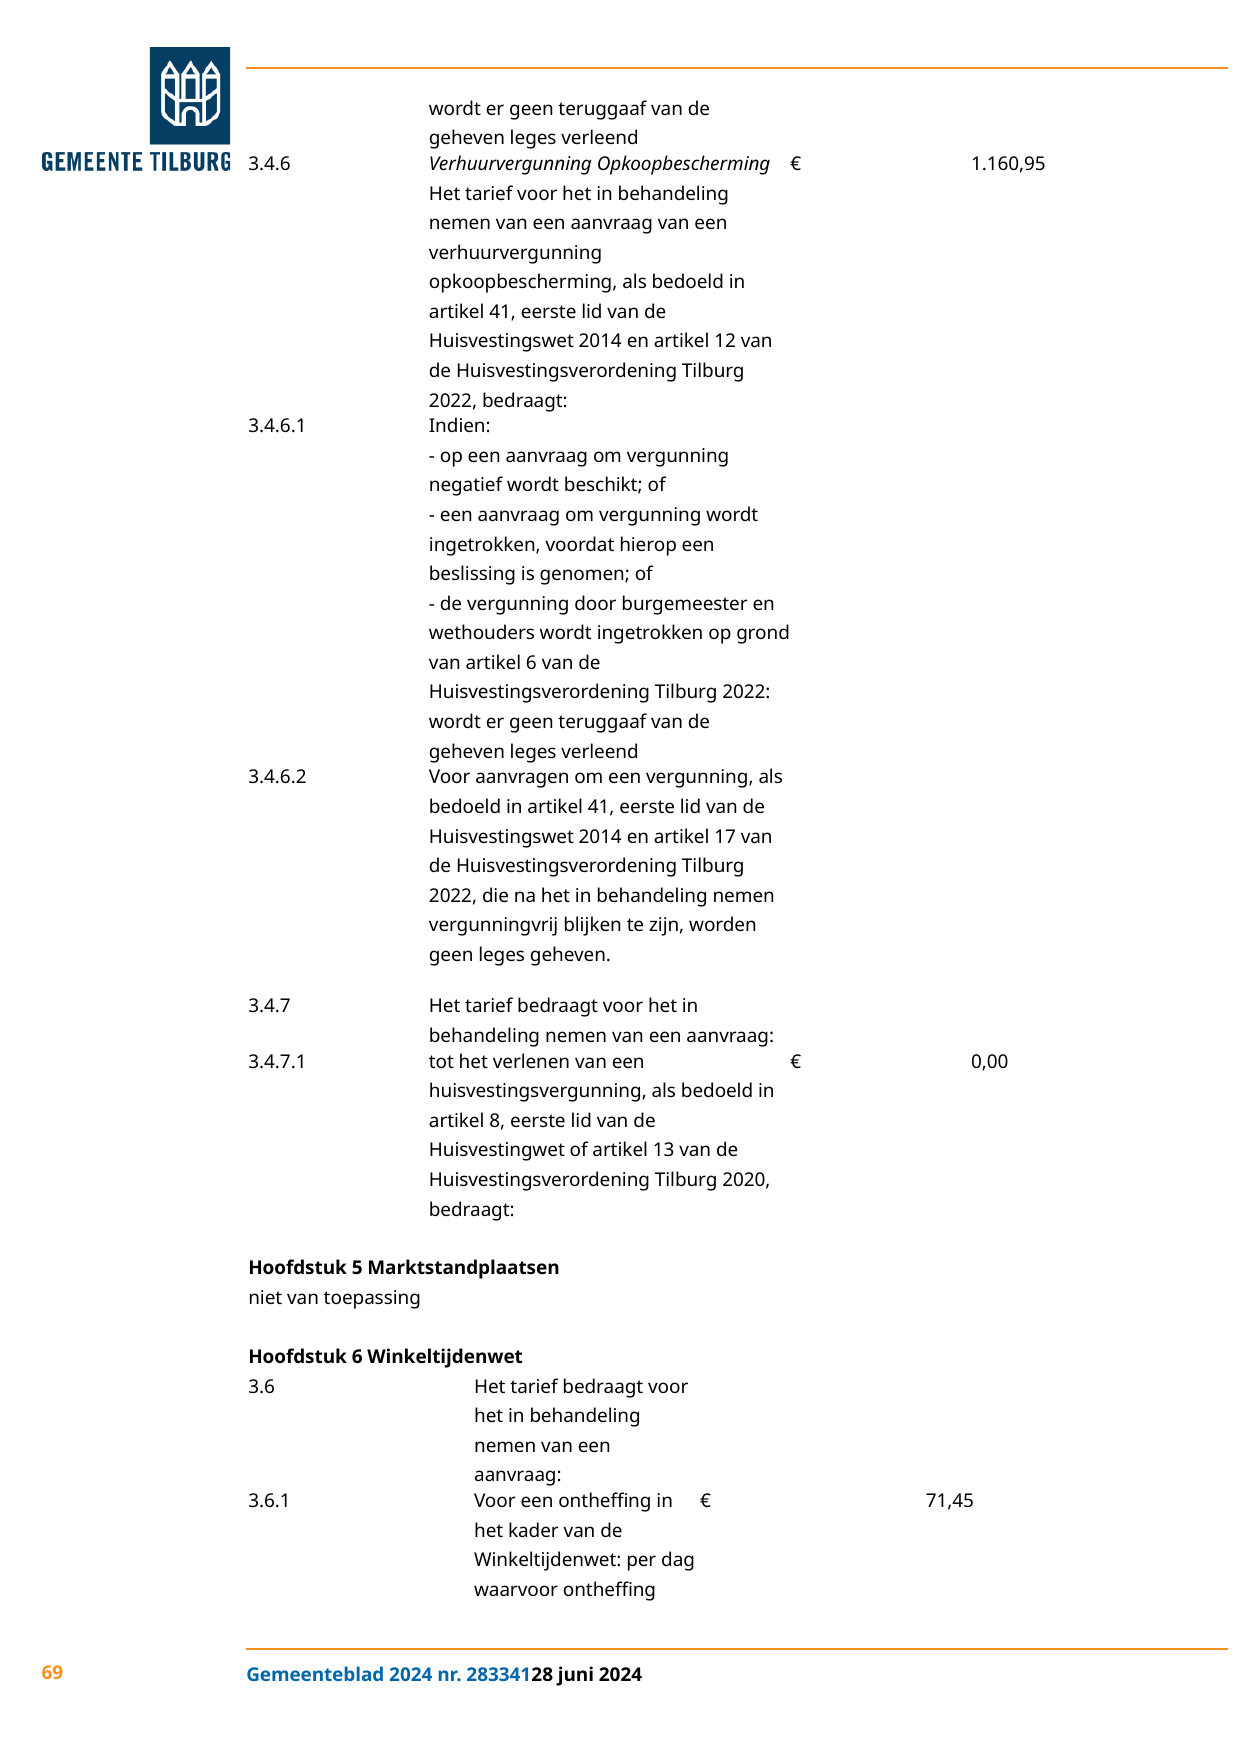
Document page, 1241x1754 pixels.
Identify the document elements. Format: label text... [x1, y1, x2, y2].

table_cell [248, 95, 429, 150]
table_cell 3.4.6.2 [248, 764, 429, 967]
picture [41, 47, 231, 172]
table_cell 71,45 [926, 1487, 1152, 1602]
text Hoofdstuk 6 Winkeltijdenwet [248, 1343, 1152, 1369]
table_cell wordt er geen teruggaaf van de geheven leges verleend [429, 95, 790, 150]
table_cell [971, 95, 1152, 150]
table_header [926, 1373, 1152, 1487]
table_cell [248, 967, 429, 993]
table_header Het tarief bedraagt voor het in behandeling nemen van een aanvraag: [474, 1373, 700, 1487]
table_cell 3.4.6 [248, 150, 429, 412]
table_cell € [790, 150, 971, 412]
table_cell [971, 993, 1152, 1048]
table_cell Indien: - op een aanvraag om vergunning negatief wordt beschikt; of - een aanvraag om vergunning wordt ingetrokken, voordat hierop een beslissing is genomen; of - de vergunning door burgemeester en wethouders wordt ingetrokken op grond van artikel 6 van de Huisvestingsverordening Tilburg 2022: wordt er geen teruggaaf van de geheven leges verleend [429, 413, 790, 764]
text niet van toepassing [248, 1284, 1152, 1310]
table_cell 0,00 [971, 1048, 1152, 1222]
text Hoofdstuk 5 Marktstandplaatsen [248, 1254, 1152, 1280]
table_cell 3.4.7.1 [248, 1048, 429, 1222]
table_cell Voor een ontheffing in het kader van de Winkeltijdenwet: per dag waarvoor ontheffing [474, 1487, 700, 1602]
table_cell [971, 413, 1152, 764]
table_cell € [790, 1048, 971, 1222]
table_cell [790, 967, 971, 993]
table_cell tot het verlenen van een huisvestingsvergunning, als bedoeld in artikel 8, eerste lid van de Huisvestingwet of artikel 13 van de Huisvestingsverordening Tilburg 2020, bedraagt: [429, 1048, 790, 1222]
table_cell 1.160,95 [971, 150, 1152, 412]
table_cell 3.4.7 [248, 993, 429, 1048]
table_header [700, 1373, 926, 1487]
table_cell Verhuurvergunning Opkoopbescherming Het tarief voor het in behandeling nemen van een aanvraag van een verhuurvergunning opkoopbescherming, als bedoeld in artikel 41, eerste lid van de Huisvestingswet 2014 en artikel 12 van de Huisvestingsverordening Tilburg 2022, bedraagt: [429, 150, 790, 412]
table_cell [790, 993, 971, 1048]
table_cell [971, 764, 1152, 967]
table_header 3.6 [248, 1373, 474, 1487]
table_cell [790, 764, 971, 967]
table_cell € [700, 1487, 926, 1602]
table_cell [429, 967, 790, 993]
table_cell [790, 95, 971, 150]
table_cell Het tarief bedraagt voor het in behandeling nemen van een aanvraag: [429, 993, 790, 1048]
table_cell 3.4.6.1 [248, 413, 429, 764]
table_cell [971, 967, 1152, 993]
table_cell [790, 413, 971, 764]
table_cell Voor aanvragen om een vergunning, als bedoeld in artikel 41, eerste lid van de Huisvestingswet 2014 en artikel 17 van de Huisvestingsverordening Tilburg 2022, die na het in behandeling nemen vergunningvrij blijken te zijn, worden geen leges geheven. [429, 764, 790, 967]
table_cell 3.6.1 [248, 1487, 474, 1602]
